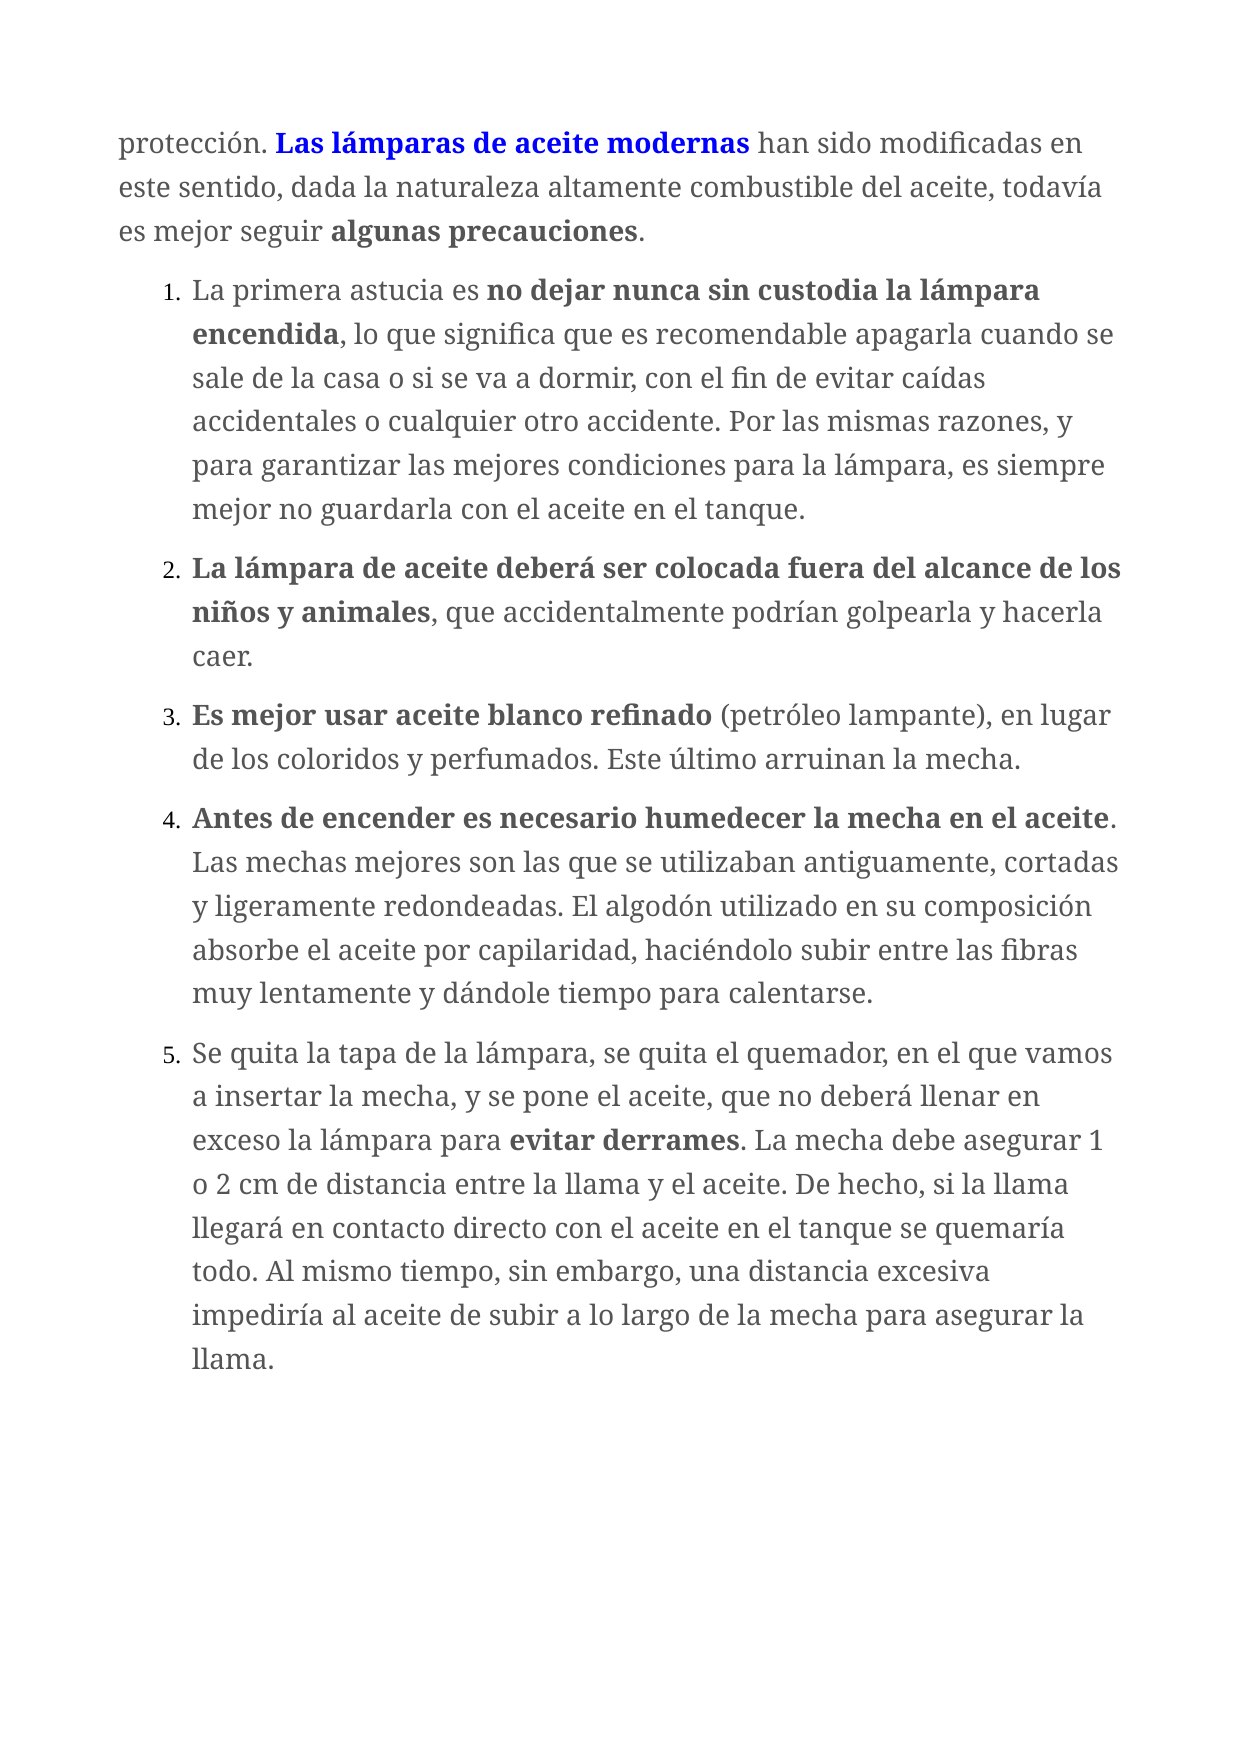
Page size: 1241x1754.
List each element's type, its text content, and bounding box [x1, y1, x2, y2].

list La lámpara de aceite deberá ser colocada fuera del alcance de los niños y animales, que accidentalmente podrían golpearla y hacerla caer. [162, 543, 1122, 674]
list La primera astucia es no dejar nunca sin custodia la lámpara encendida, lo que significa que es recomendable apagarla cuando se sale de la casa o si se va a dormir, con el fin de evitar caídas accidentales o cualquier otro accidente. Por las mismas razones, y para garantizar las mejores condiciones para la lámpara, es siempre mejor no guardarla con el aceite en el tanque. [162, 265, 1122, 527]
list Es mejor usar aceite blanco refinado (petróleo lampante), en lugar de los coloridos y perfumados. Este último arruinan la mecha. [162, 690, 1122, 777]
list Se quita la tapa de la lámpara, se quita el quemador, en el que vamos a insertar la mecha, y se pone el aceite, que no deberá llenar en exceso la lámpara para evitar derrames. La mecha debe asegurar 1 o 2 cm de distancia entre la llama y el aceite. De hecho, si la llama llegará en contacto directo con el aceite en el tanque se quemaría todo. Al mismo tiempo, sin embargo, una distancia excesiva impediría al aceite de subir a lo largo de la mecha para asegurar la llama. [162, 1027, 1122, 1377]
list Antes de encender es necesario humedecer la mecha en el aceite. Las mechas mejores son las que se utilizaban antiguamente, cortadas y ligeramente redondeadas. El algodón utilizado en su composición absorbe el aceite por capilaridad, haciéndolo subir entre las fibras muy lentamente y dándole tiempo para calentarse. [162, 793, 1122, 1012]
text protección. Las lámparas de aceite modernas han sido modificadas en este sentido, dada la naturaleza altamente combustible del aceite, todavía es mejor seguir algunas precauciones. [118, 118, 1122, 249]
